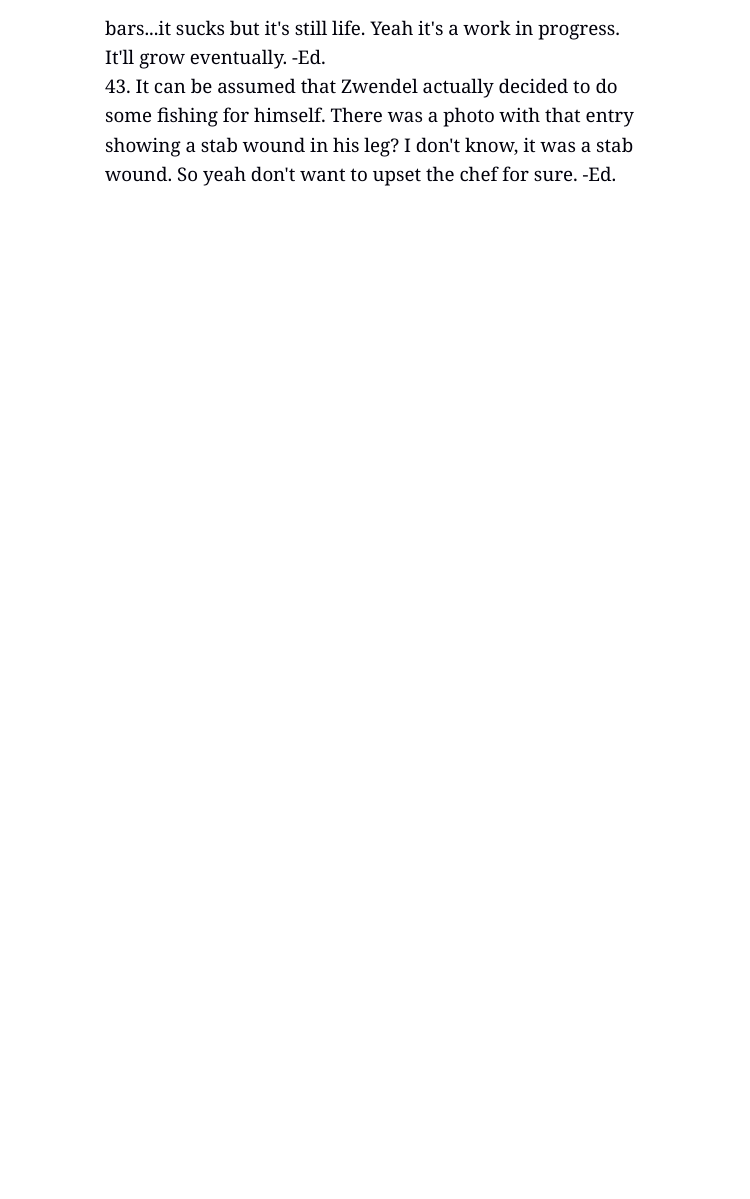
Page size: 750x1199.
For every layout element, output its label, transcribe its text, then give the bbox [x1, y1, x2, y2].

text 43. It can be assumed that Zwendel actually decided to do some fishing for himself. There was a photo with that entry showing a stab wound in his leg? I don't know, it was a stab wound. So yeah don't want to upset the chef for sure. -Ed. [105, 73, 645, 187]
text bars...it sucks but it's still life. Yeah it's a work in progress. It'll grow eventually. -Ed. [105, 15, 645, 70]
